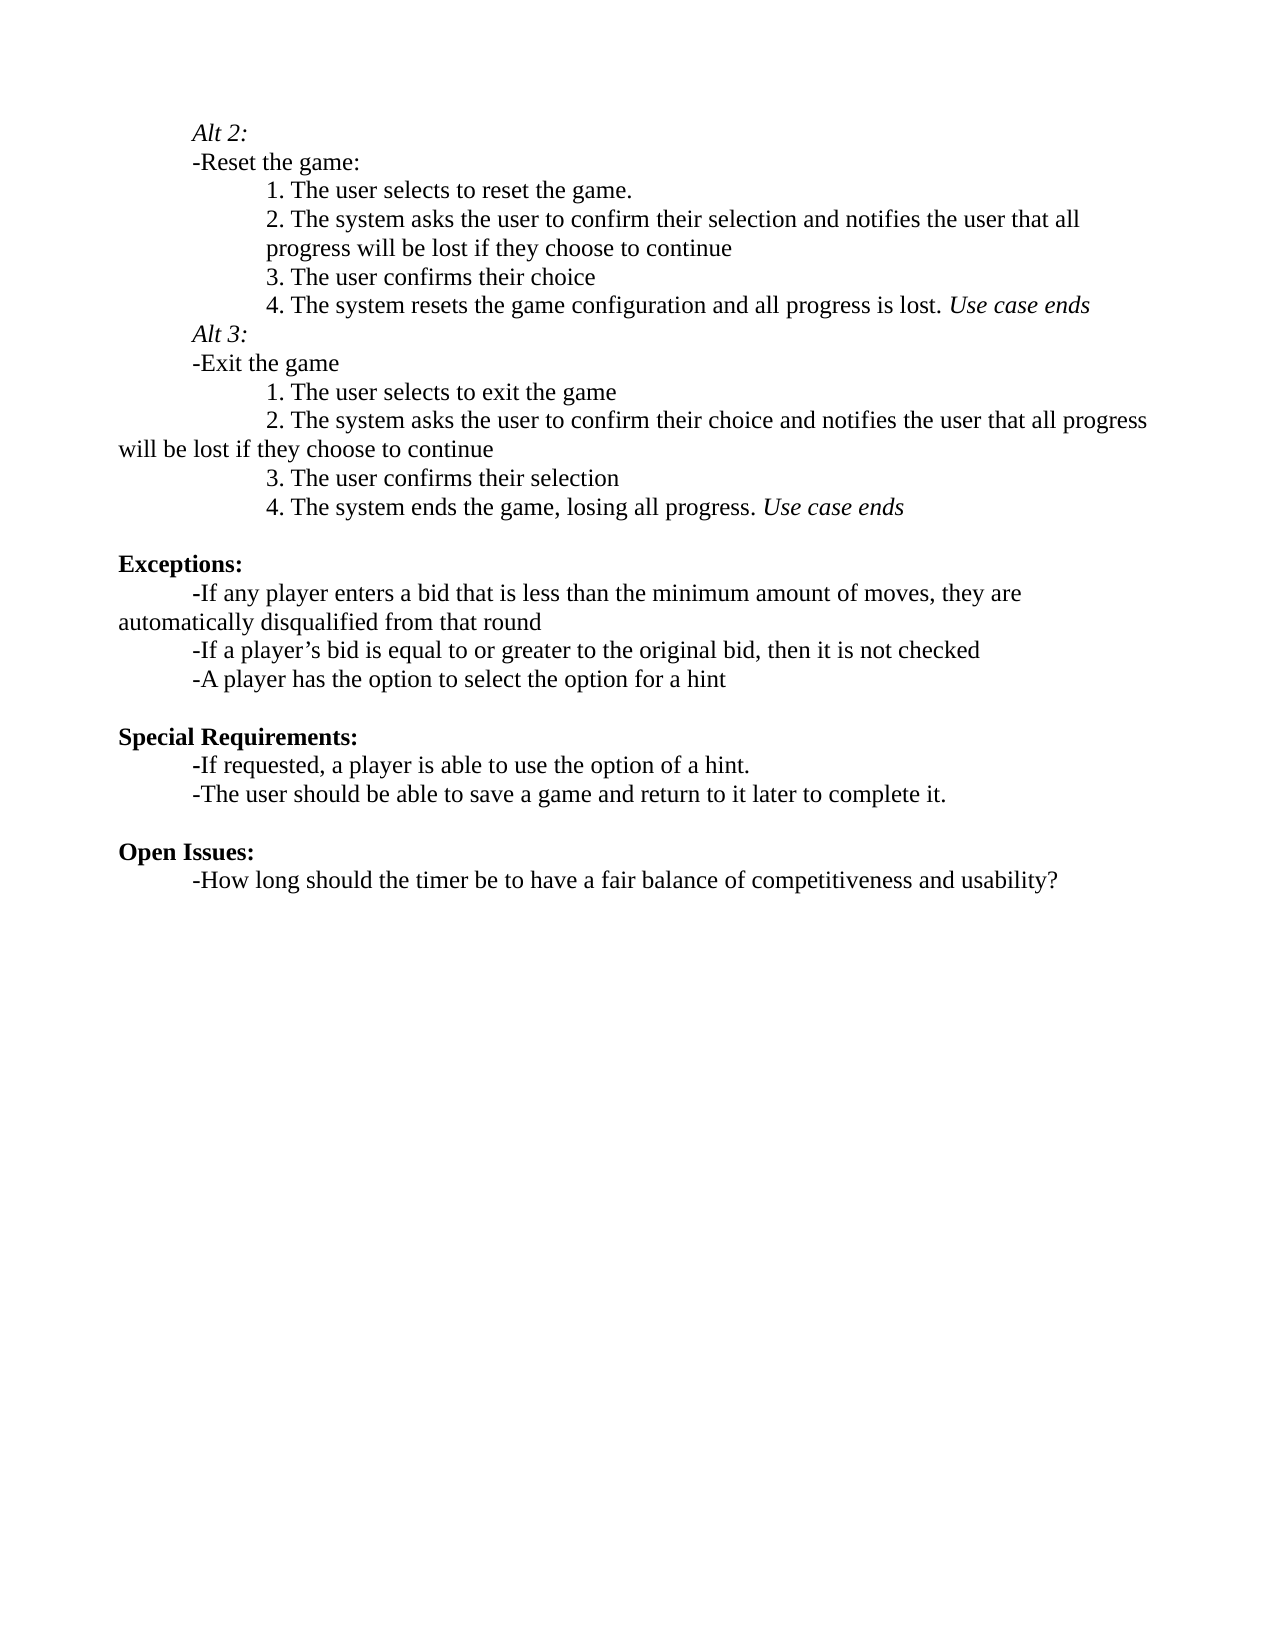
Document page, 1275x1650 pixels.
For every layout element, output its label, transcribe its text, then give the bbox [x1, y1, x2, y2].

text Alt 3: [118, 319, 1157, 348]
text 2. The system asks the user to confirm their choice and notifies the user that all progress will be lost if they choose to continue [118, 406, 1157, 463]
text Alt 2: [118, 118, 1157, 147]
text -The user should be able to save a game and return to it later to complete it. [118, 779, 1157, 808]
text -A player has the option to select the option for a hint [118, 664, 1157, 693]
text -If requested, a player is able to use the option of a hint. [118, 751, 1157, 779]
text 4. The system ends the game, losing all progress. Use case ends [118, 492, 1157, 521]
text -Exit the game [118, 348, 1157, 377]
text 2. The system asks the user to confirm their selection and notifies the user that all progress will be lost if they choose to continue [266, 204, 1157, 262]
text -If any player enters a bid that is less than the minimum amount of moves, they are automatically disqualified from that round [118, 578, 1157, 636]
text Open Issues: [118, 837, 1157, 866]
text 3. The user confirms their selection [118, 463, 1157, 492]
text 3. The user confirms their choice [192, 262, 1157, 291]
text -If a player’s bid is equal to or greater to the original bid, then it is not checked [118, 636, 1157, 664]
text -How long should the timer be to have a fair balance of competitiveness and usability? [118, 866, 1157, 894]
text Special Requirements: [118, 722, 1157, 751]
text -Reset the game: [118, 147, 1157, 176]
text Exceptions: [118, 549, 1157, 578]
text 1. The user selects to reset the game. [192, 176, 1157, 204]
text 1. The user selects to exit the game [118, 377, 1157, 406]
text 4. The system resets the game configuration and all progress is lost. Use case ends [192, 291, 1157, 319]
